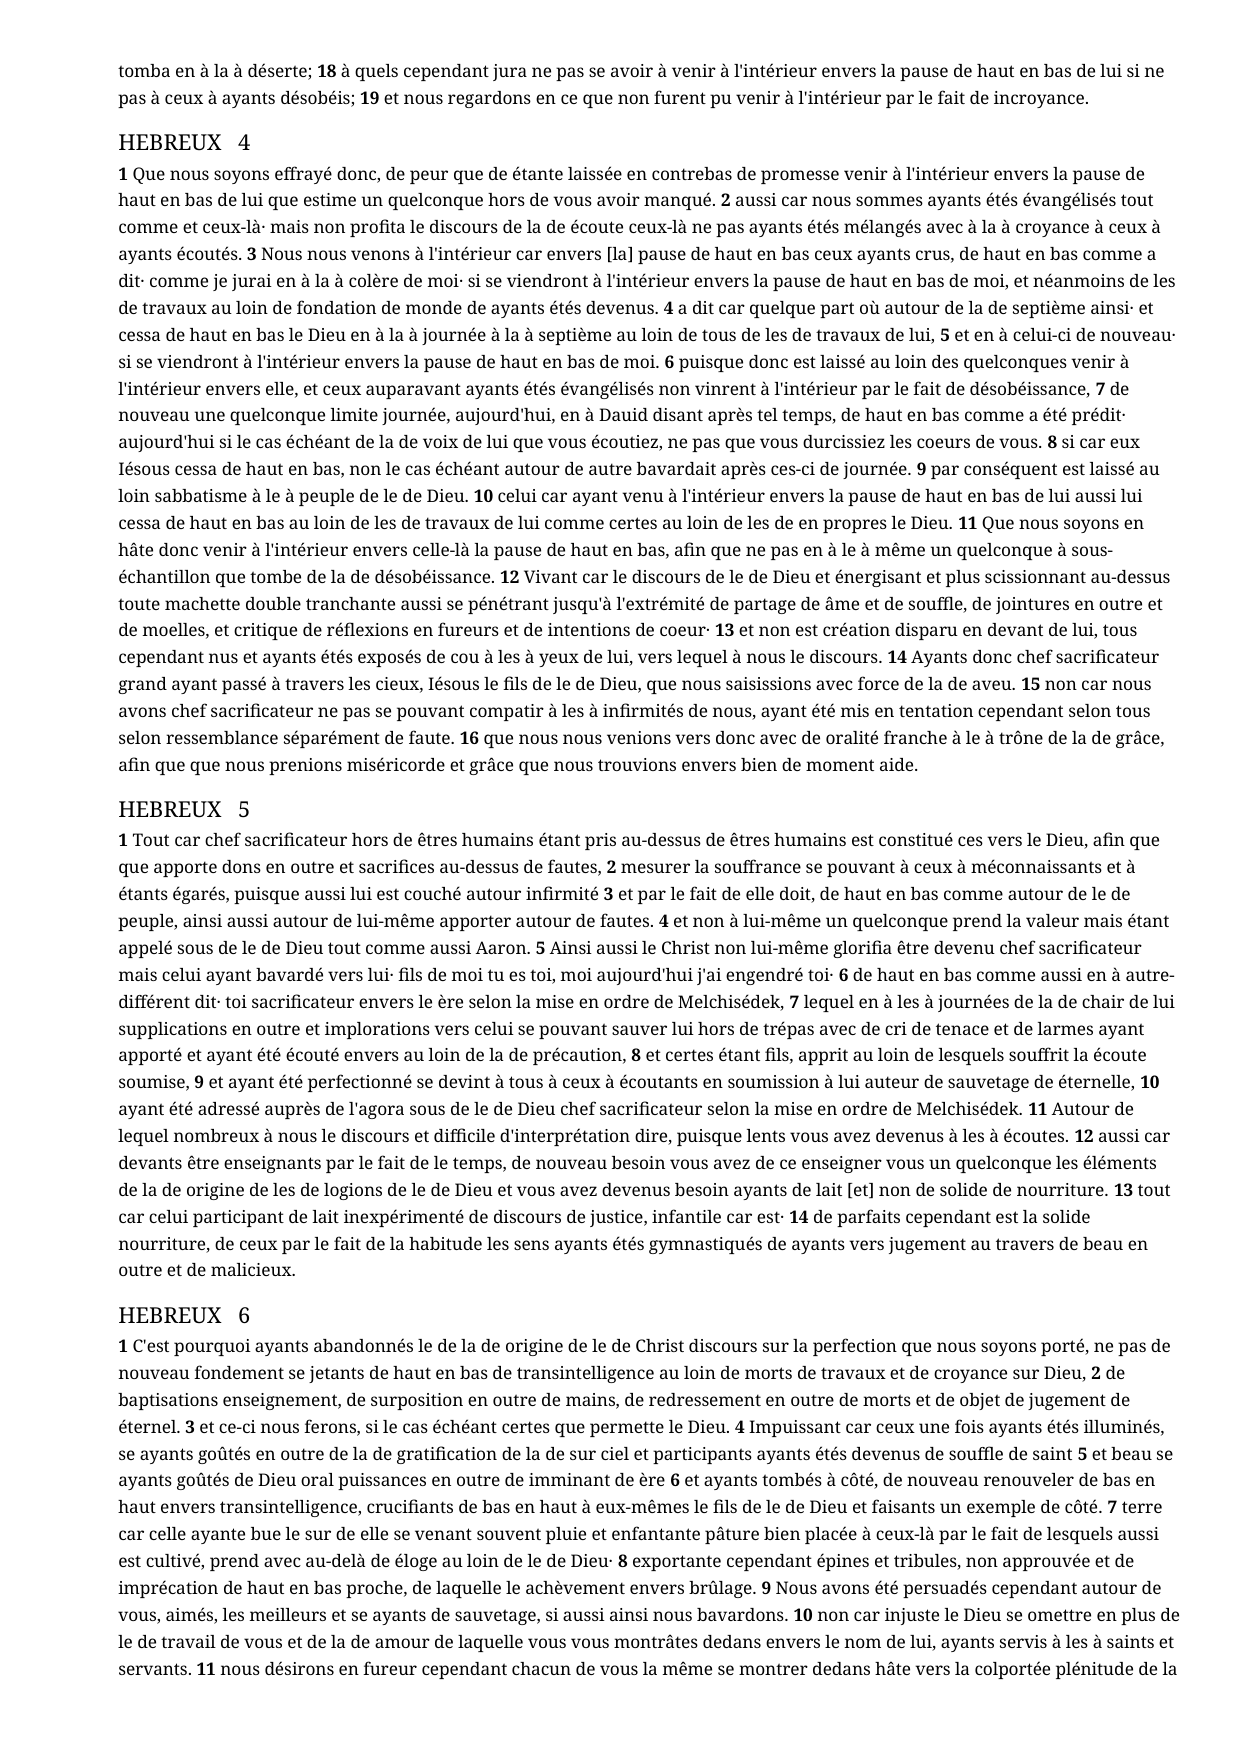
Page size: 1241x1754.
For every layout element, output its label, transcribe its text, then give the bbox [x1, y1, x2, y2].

text 1 Tout car chef sacrificateur hors de êtres humains étant pris au-dessus de êtres humains est constitué ces vers le Dieu, afin que que apporte dons en outre et sacrifices au-dessus de fautes, 2 mesurer la souffrance se pouvant à ceux à méconnaissants et à étants égarés, puisque aussi lui est couché autour infirmité 3 et par le fait de elle doit, de haut en bas comme autour de le de peuple, ainsi aussi autour de lui-même apporter autour de fautes. 4 et non à lui-même un quelconque prend la valeur mais étant appelé sous de le de Dieu tout comme aussi Aaron. 5 Ainsi aussi le Christ non lui-même glorifia être devenu chef sacrificateur mais celui ayant bavardé vers lui· fils de moi tu es toi, moi aujourd'hui j'ai engendré toi· 6 de haut en bas comme aussi en à autre-différent dit· toi sacrificateur envers le ère selon la mise en ordre de Melchisédek, 7 lequel en à les à journées de la de chair de lui supplications en outre et implorations vers celui se pouvant sauver lui hors de trépas avec de cri de tenace et de larmes ayant apporté et ayant été écouté envers au loin de la de précaution, 8 et certes étant fils, apprit au loin de lesquels souffrit la écoute soumise, 9 et ayant été perfectionné se devint à tous à ceux à écoutants en soumission à lui auteur de sauvetage de éternelle, 10 ayant été adressé auprès de l'agora sous de le de Dieu chef sacrificateur selon la mise en ordre de Melchisédek. 11 Autour de lequel nombreux à nous le discours et difficile d'interprétation dire, puisque lents vous avez devenus à les à écoutes. 12 aussi car devants être enseignants par le fait de le temps, de nouveau besoin vous avez de ce enseigner vous un quelconque les éléments de la de origine de les de logions de le de Dieu et vous avez devenus besoin ayants de lait [et] non de solide de nourriture. 13 tout car celui participant de lait inexpérimenté de discours de justice, infantile car est· 14 de parfaits cependant est la solide nourriture, de ceux par le fait de la habitude les sens ayants étés gymnastiqués de ayants vers jugement au travers de beau en outre et de malicieux. [118, 828, 1181, 1282]
text 1 C'est pourquoi ayants abandonnés le de la de origine de le de Christ discours sur la perfection que nous soyons porté, ne pas de nouveau fondement se jetants de haut en bas de transintelligence au loin de morts de travaux et de croyance sur Dieu, 2 de baptisations enseignement, de surposition en outre de mains, de redressement en outre de morts et de objet de jugement de éternel. 3 et ce-ci nous ferons, si le cas échéant certes que permette le Dieu. 4 Impuissant car ceux une fois ayants étés illuminés, se ayants goûtés en outre de la de gratification de la de sur ciel et participants ayants étés devenus de souffle de saint 5 et beau se ayants goûtés de Dieu oral puissances en outre de imminant de ère 6 et ayants tombés à côté, de nouveau renouveler de bas en haut envers transintelligence, crucifiants de bas en haut à eux-mêmes le fils de le de Dieu et faisants un exemple de côté. 7 terre car celle ayante bue le sur de elle se venant souvent pluie et enfantante pâture bien placée à ceux-là par le fait de lesquels aussi est cultivé, prend avec au-delà de éloge au loin de le de Dieu· 8 exportante cependant épines et tribules, non approuvée et de imprécation de haut en bas proche, de laquelle le achèvement envers brûlage. 9 Nous avons été persuadés cependant autour de vous, aimés, les meilleurs et se ayants de sauvetage, si aussi ainsi nous bavardons. 10 non car injuste le Dieu se omettre en plus de le de travail de vous et de la de amour de laquelle vous vous montrâtes dedans envers le nom de lui, ayants servis à les à saints et servants. 11 nous désirons en fureur cependant chacun de vous la même se montrer dedans hâte vers la colportée plénitude de la [118, 1334, 1181, 1680]
text HEBREUX 4 [118, 127, 1181, 157]
text 1 Que nous soyons effrayé donc, de peur que de étante laissée en contrebas de promesse venir à l'intérieur envers la pause de haut en bas de lui que estime un quelconque hors de vous avoir manqué. 2 aussi car nous sommes ayants étés évangélisés tout comme et ceux-là· mais non profita le discours de la de écoute ceux-là ne pas ayants étés mélangés avec à la à croyance à ceux à ayants écoutés. 3 Nous nous venons à l'intérieur car envers [la] pause de haut en bas ceux ayants crus, de haut en bas comme a dit· comme je jurai en à la à colère de moi· si se viendront à l'intérieur envers la pause de haut en bas de moi, et néanmoins de les de travaux au loin de fondation de monde de ayants étés devenus. 4 a dit car quelque part où autour de la de septième ainsi· et cessa de haut en bas le Dieu en à la à journée à la à septième au loin de tous de les de travaux de lui, 5 et en à celui-ci de nouveau· si se viendront à l'intérieur envers la pause de haut en bas de moi. 6 puisque donc est laissé au loin des quelconques venir à l'intérieur envers elle, et ceux auparavant ayants étés évangélisés non vinrent à l'intérieur par le fait de désobéissance, 7 de nouveau une quelconque limite journée, aujourd'hui, en à Dauid disant après tel temps, de haut en bas comme a été prédit· aujourd'hui si le cas échéant de la de voix de lui que vous écoutiez, ne pas que vous durcissiez les coeurs de vous. 8 si car eux Iésous cessa de haut en bas, non le cas échéant autour de autre bavardait après ces-ci de journée. 9 par conséquent est laissé au loin sabbatisme à le à peuple de le de Dieu. 10 celui car ayant venu à l'intérieur envers la pause de haut en bas de lui aussi lui cessa de haut en bas au loin de les de travaux de lui comme certes au loin de les de en propres le Dieu. 11 Que nous soyons en hâte donc venir à l'intérieur envers celle-là la pause de haut en bas, afin que ne pas en à le à même un quelconque à sous-échantillon que tombe de la de désobéissance. 12 Vivant car le discours de le de Dieu et énergisant et plus scissionnant au-dessus toute machette double tranchante aussi se pénétrant jusqu'à l'extrémité de partage de âme et de souffle, de jointures en outre et de moelles, et critique de réflexions en fureurs et de intentions de coeur· 13 et non est création disparu en devant de lui, tous cependant nus et ayants étés exposés de cou à les à yeux de lui, vers lequel à nous le discours. 14 Ayants donc chef sacrificateur grand ayant passé à travers les cieux, Iésous le fils de le de Dieu, que nous saisissions avec force de la de aveu. 15 non car nous avons chef sacrificateur ne pas se pouvant compatir à les à infirmités de nous, ayant été mis en tentation cependant selon tous selon ressemblance séparément de faute. 16 que nous nous venions vers donc avec de oralité franche à le à trône de la de grâce, afin que que nous prenions miséricorde et grâce que nous trouvions envers bien de moment aide. [118, 162, 1181, 776]
text HEBREUX 6 [118, 1300, 1181, 1330]
text HEBREUX 5 [118, 794, 1181, 824]
text tomba en à la à déserte; 18 à quels cependant jura ne pas se avoir à venir à l'intérieur envers la pause de haut en bas de lui si ne pas à ceux à ayants désobéis; 19 et nous regardons en ce que non furent pu venir à l'intérieur par le fait de incroyance. [118, 59, 1181, 109]
